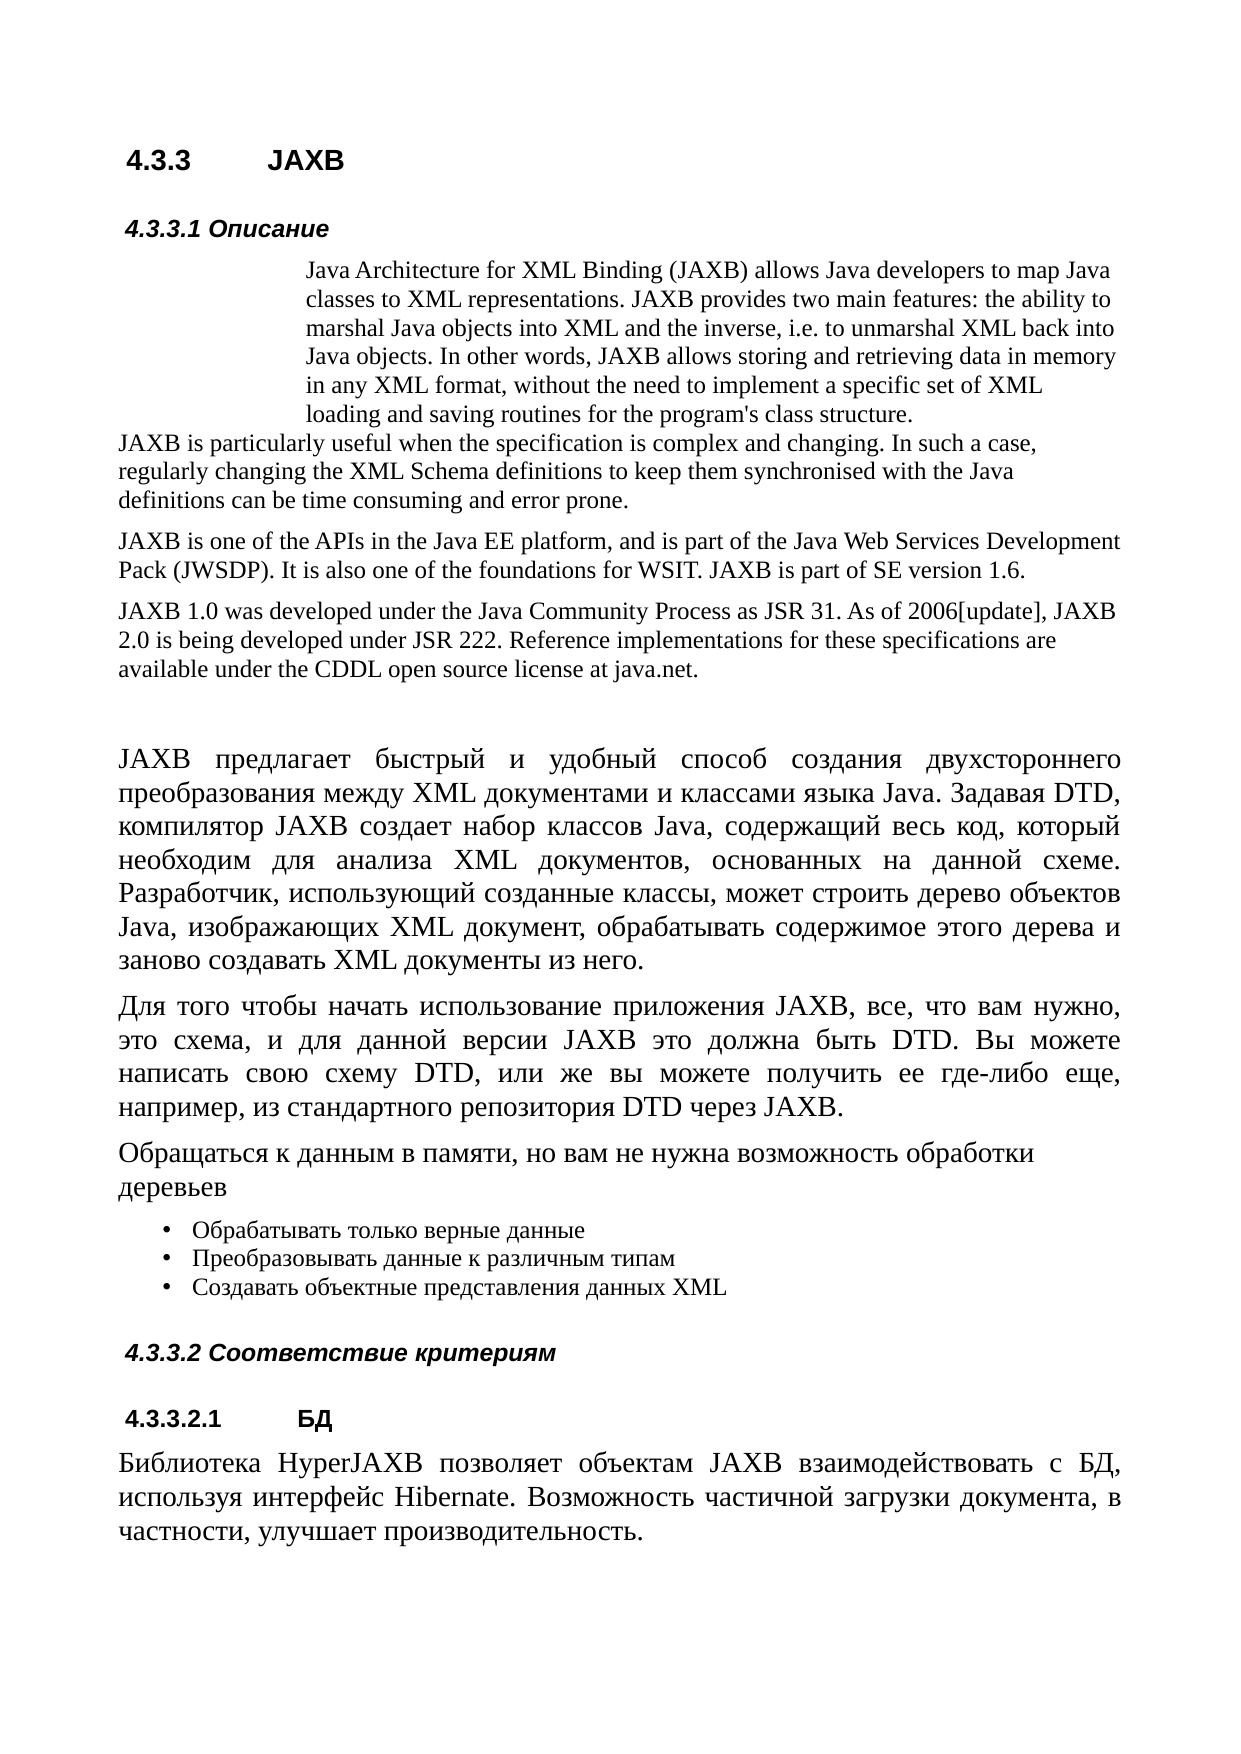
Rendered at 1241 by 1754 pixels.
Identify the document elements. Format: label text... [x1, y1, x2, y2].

list Java Architecture for XML Binding (JAXB) allows Java developers to map Java classes to XML representations. JAXB provides two main features: the ability to marshal Java objects into XML and the inverse, i.e. to unmarshal XML back into Java objects. In other words, JAXB allows storing and retrieving data in memory in any XML format, without the need to implement a specific set of XML loading and saving routines for the program's class structure. [268, 255, 1122, 428]
text JAXB is one of the APIs in the Java EE platform, and is part of the Java Web Services Development Pack (JWSDP). It is also one of the foundations for WSIT. JAXB is part of SE version 1.6. [118, 526, 1122, 584]
text JAXB 1.0 was developed under the Java Community Process as JSR 31. As of 2006[update], JAXB 2.0 is being developed under JSR 222. Reference implementations for these specifications are available under the CDDL open source license at java.net. [118, 596, 1122, 683]
list Преобразовывать данные к различным типам [162, 1243, 1122, 1272]
subtitle Соответствие критериям [118, 1338, 1122, 1367]
list Создавать объектные представления данных XML [162, 1272, 1122, 1301]
list Обрабатывать только верные данные [162, 1215, 1122, 1243]
list Для того чтобы начать использование приложения JAXB, все, что вам нужно, это схема, и для данной версии JAXB это должна быть DTD. Вы можете написать свою схему DTD, или же вы можете получить ее где-либо еще, например, из стандартного репозитория DTD через JAXB. [118, 988, 1122, 1123]
list Обращаться к данным в памяти, но вам не нужна возможность обработки деревьев [118, 1135, 1122, 1202]
text JAXB is particularly useful when the specification is complex and changing. In such a case, regularly changing the XML Schema definitions to keep them synchronised with the Java definitions can be time consuming and error prone. [118, 428, 1122, 514]
subtitle Описание [118, 214, 1122, 243]
text Библиотека HyperJAXB позволяет объектам JAXB взаимодействовать с БД, используя интерфейс Hibernate. Возможность частичной загрузки документа, в частности, улучшает производительность. [118, 1446, 1122, 1546]
subtitle БД [118, 1404, 1122, 1433]
list JAXB предлагает быстрый и удобный способ создания двухстороннего преобразования между XML документами и классами языка Java. Задавая DTD, компилятор JAXB создает набор классов Java, содержащий весь код, который необходим для анализа XML документов, основанных на данной схеме. Разработчик, использующий созданные классы, может строить дерево объектов Java, изображающих XML документ, обрабатывать содержимое этого дерева и заново создавать XML документы из него. [118, 741, 1122, 976]
subtitle JAXB [118, 143, 1122, 177]
